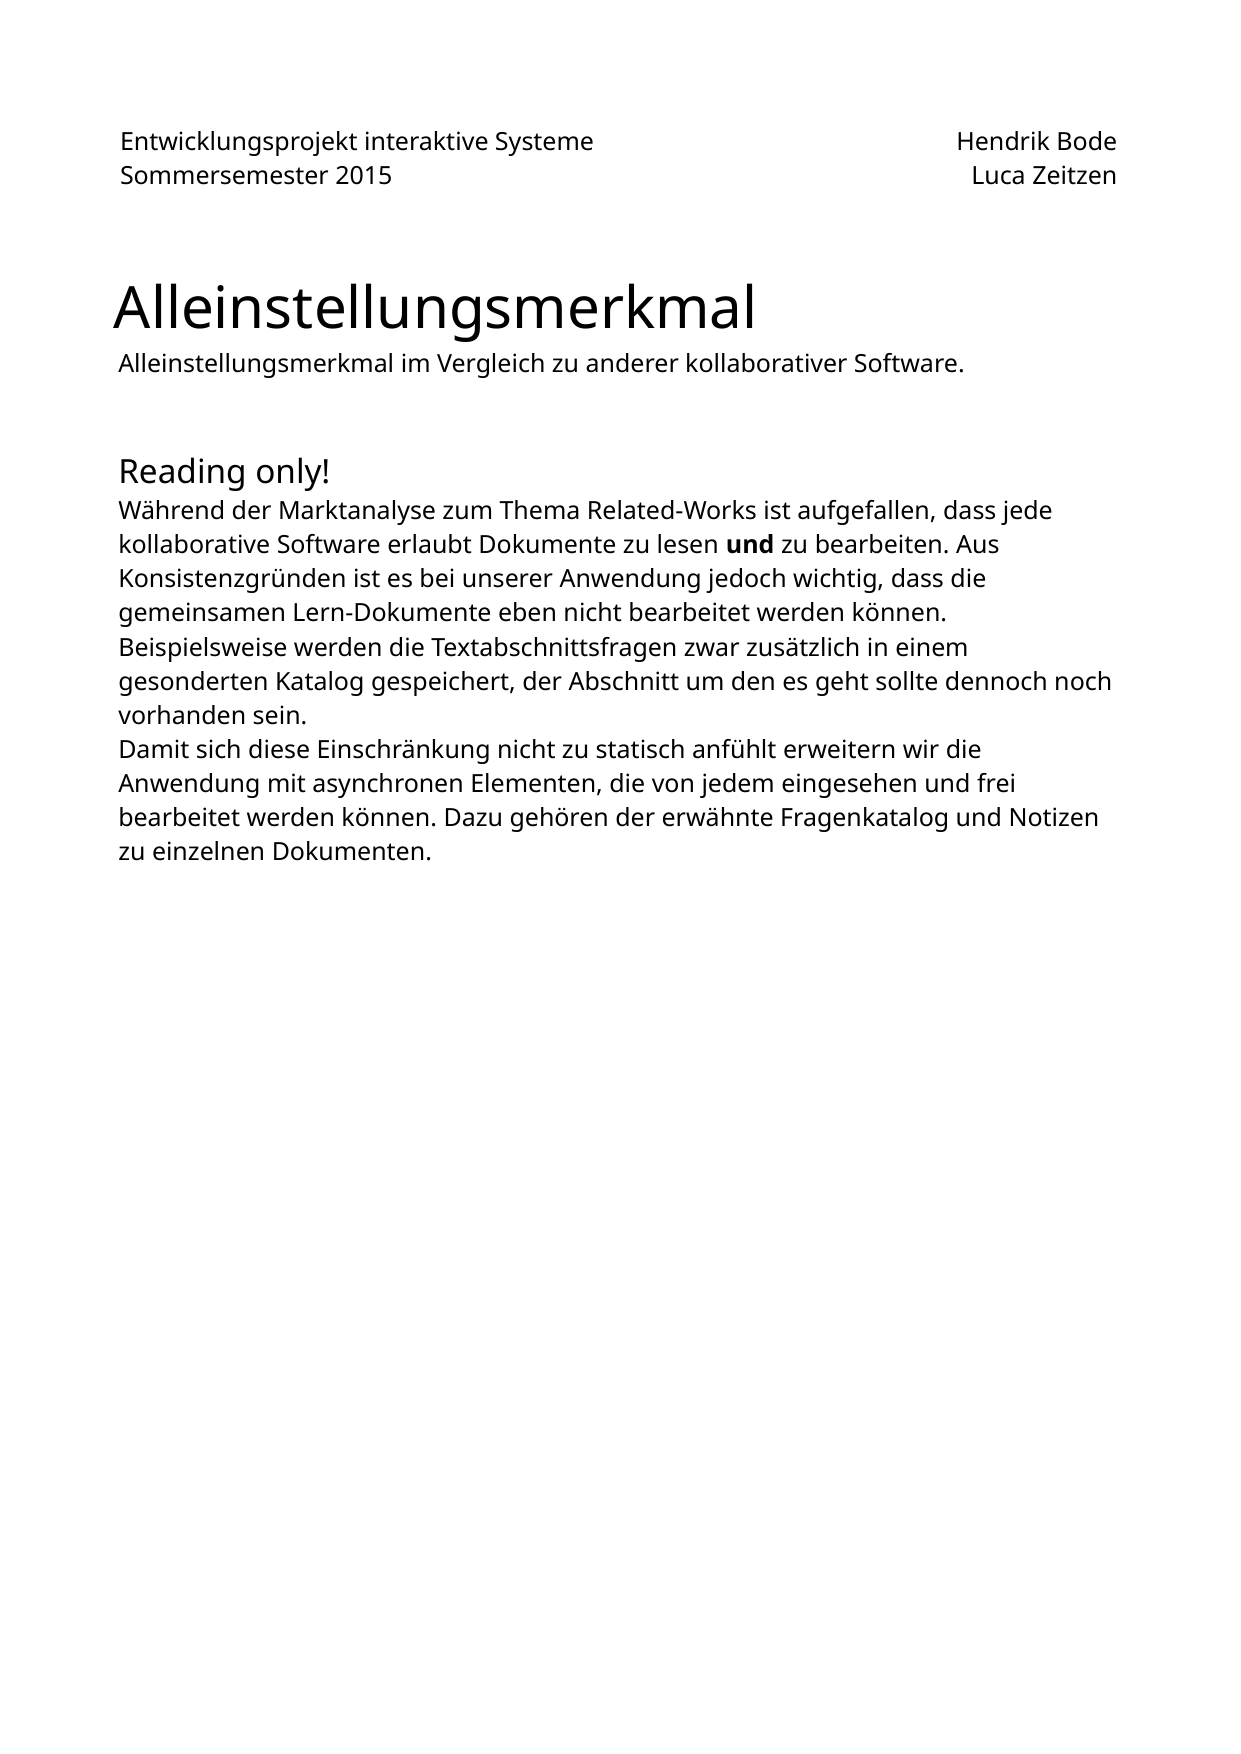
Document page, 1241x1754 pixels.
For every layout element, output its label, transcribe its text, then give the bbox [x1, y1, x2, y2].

text Alleinstellungsmerkmal im Vergleich zu anderer kollaborativer Software. [118, 345, 1122, 379]
text Alleinstellungsmerkmal [113, 266, 1122, 345]
text Während der Marktanalyse zum Thema Related-Works ist aufgefallen, dass jede kollaborative Software erlaubt Dokumente zu lesen und zu bearbeiten. Aus Konsistenzgründen ist es bei unserer Anwendung jedoch wichtig, dass die gemeinsamen Lern-Dokumente eben nicht bearbeitet werden können. Beispielsweise werden die Textabschnittsfragen zwar zusätzlich in einem gesonderten Katalog gespeichert, der Abschnitt um den es geht sollte dennoch noch vorhanden sein. [118, 493, 1122, 731]
text Reading only! [118, 447, 1122, 493]
table_header Hendrik Bode Luca Zeitzen [767, 118, 1123, 198]
table_header Entwicklungsprojekt interaktive Systeme Sommersemester 2015 [114, 118, 767, 198]
text Damit sich diese Einschränkung nicht zu statisch anfühlt erweitern wir die Anwendung mit asynchronen Elementen, die von jedem eingesehen und frei bearbeitet werden können. Dazu gehören der erwähnte Fragenkatalog und Notizen zu einzelnen Dokumenten. [118, 731, 1122, 868]
